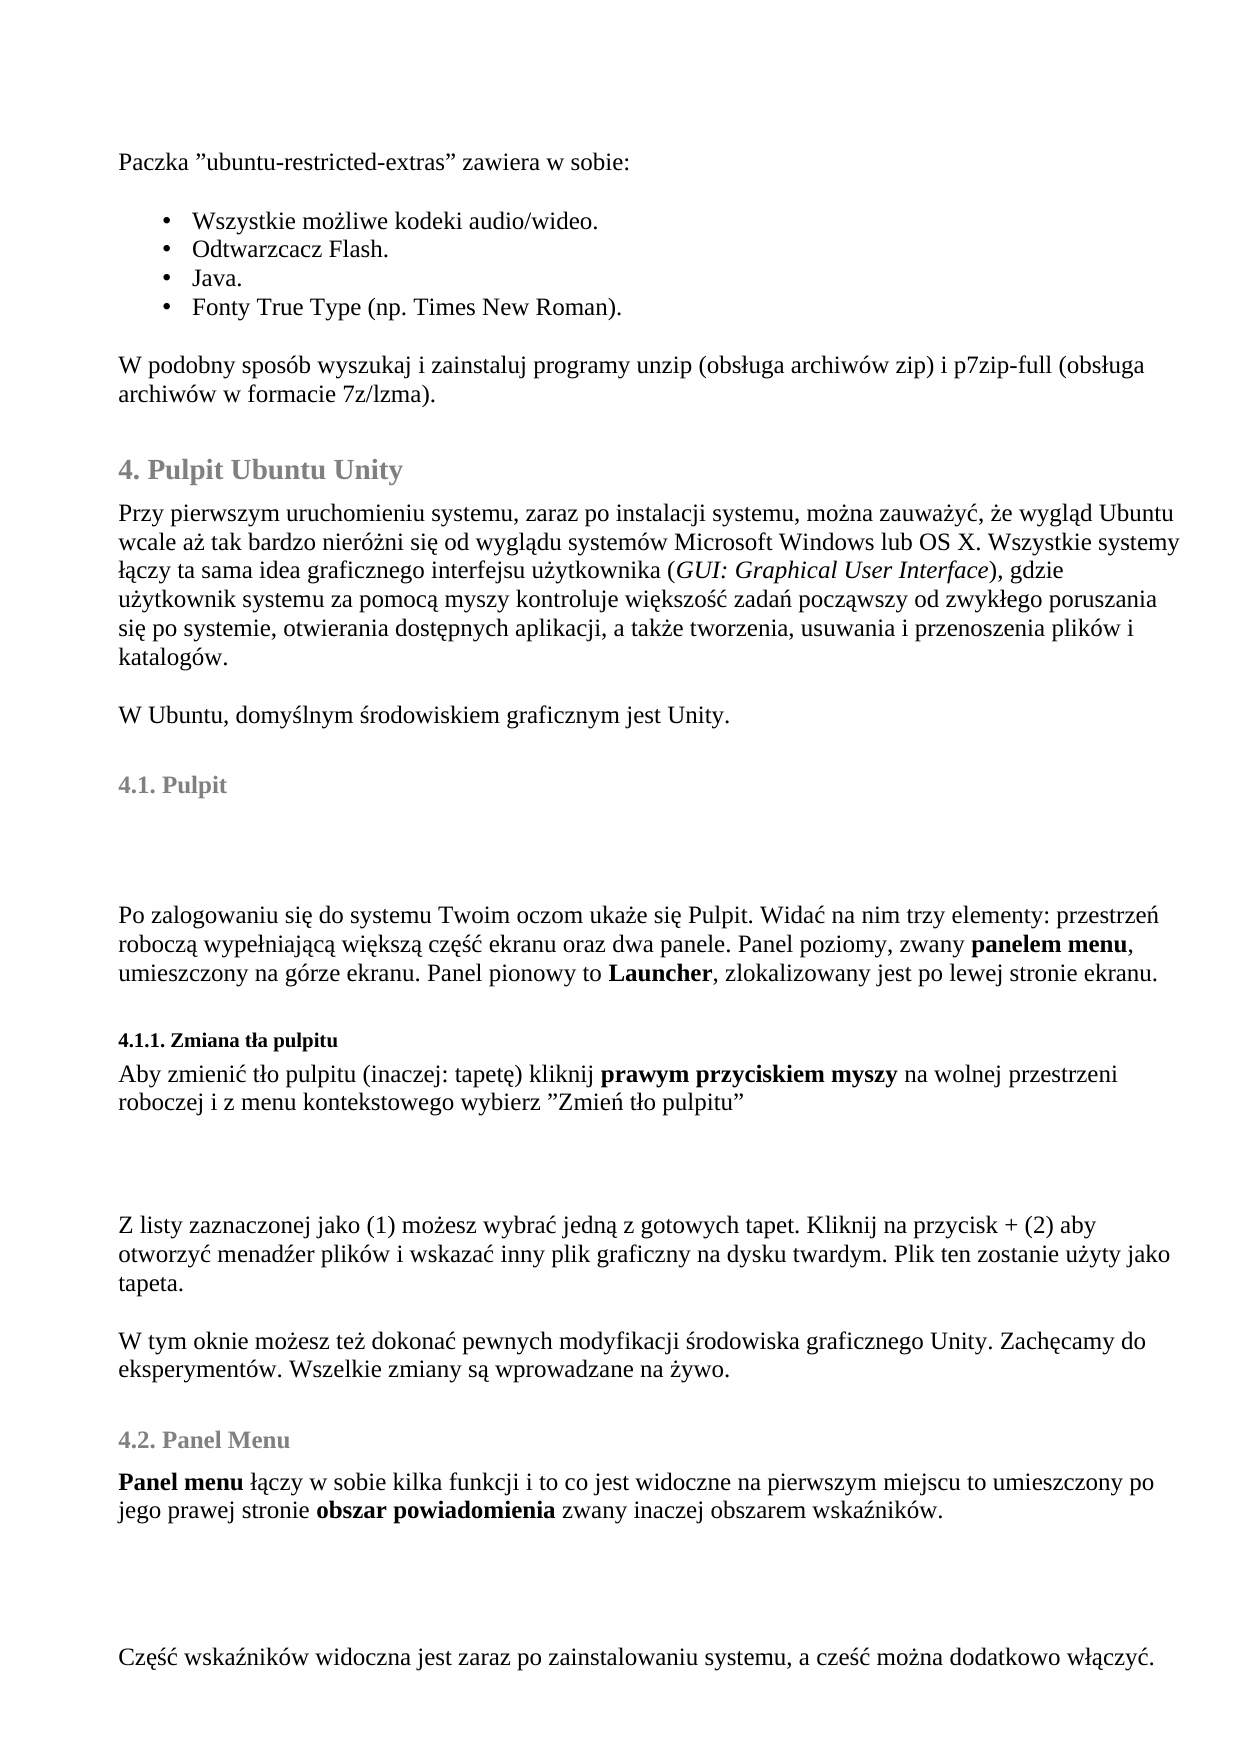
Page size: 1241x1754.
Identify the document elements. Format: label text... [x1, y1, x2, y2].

text Aby zmienić tło pulpitu (inaczej: tapetę) kliknij prawym przyciskiem myszy na wolnej przestrzeni roboczej i z menu kontekstowego wybierz ”Zmień tło pulpitu” [118, 1059, 1181, 1116]
list Fonty True Type (np. Times New Roman). [162, 292, 1181, 321]
text Paczka ”ubuntu-restricted-extras” zawiera w sobie: [118, 147, 1181, 176]
subtitle 4.1.1. Zmiana tła pulpitu [118, 1028, 1181, 1052]
list Odtwarzcacz Flash. [162, 234, 1181, 263]
text Po zalogowaniu się do systemu Twoim oczom ukaże się Pulpit. Widać na nim trzy elementy: przestrzeń roboczą wypełniającą większą część ekranu oraz dwa panele. Panel poziomy, zwany panelem menu, umieszczony na górze ekranu. Panel pionowy to Launcher, zlokalizowany jest po lewej stronie ekranu. [118, 900, 1181, 986]
text Z listy zaznaczonej jako (1) możesz wybrać jedną z gotowych tapet. Kliknij na przycisk + (2) aby otworzyć menadźer plików i wskazać inny plik graficzny na dysku twardym. Plik ten zostanie użyty jako tapeta. [118, 1210, 1181, 1296]
text W Ubuntu, domyślnym środowiskiem graficznym jest Unity. [118, 700, 1181, 728]
text W tym oknie możesz też dokonać pewnych modyfikacji środowiska graficznego Unity. Zachęcamy do eksperymentów. Wszelkie zmiany są wprowadzane na żywo. [118, 1326, 1181, 1383]
list Java. [162, 263, 1181, 292]
subtitle 4.1. Pulpit [118, 771, 1181, 799]
text Przy pierwszym uruchomieniu systemu, zaraz po instalacji systemu, można zauważyć, że wygląd Ubuntu wcale aż tak bardzo nieróżni się od wyglądu systemów Microsoft Windows lub OS X. Wszystkie systemy łączy ta sama idea graficznego interfejsu użytkownika (GUI: Graphical User Interface), gdzie użytkownik systemu za pomocą myszy kontroluje większość zadań począwszy od zwykłego poruszania się po systemie, otwierania dostępnych aplikacji, a także tworzenia, usuwania i przenoszenia plików i katalogów. [118, 498, 1181, 670]
subtitle 4. Pulpit Ubuntu Unity [118, 452, 1181, 485]
text Panel menu łączy w sobie kilka funkcji i to co jest widoczne na pierwszym miejscu to umieszczony po jego prawej stronie obszar powiadomienia zwany inaczej obszarem wskaźników. [118, 1467, 1181, 1524]
text Część wskaźników widoczna jest zaraz po zainstalowaniu systemu, a cześć można dodatkowo włączyć. [118, 1642, 1181, 1671]
text W podobny sposób wyszukaj i zainstaluj programy unzip (obsługa archiwów zip) i p7zip-full (obsługa archiwów w formacie 7z/lzma). [118, 350, 1181, 408]
subtitle 4.2. Panel Menu [118, 1425, 1181, 1454]
list Wszystkie możliwe kodeki audio/wideo. [162, 206, 1181, 234]
